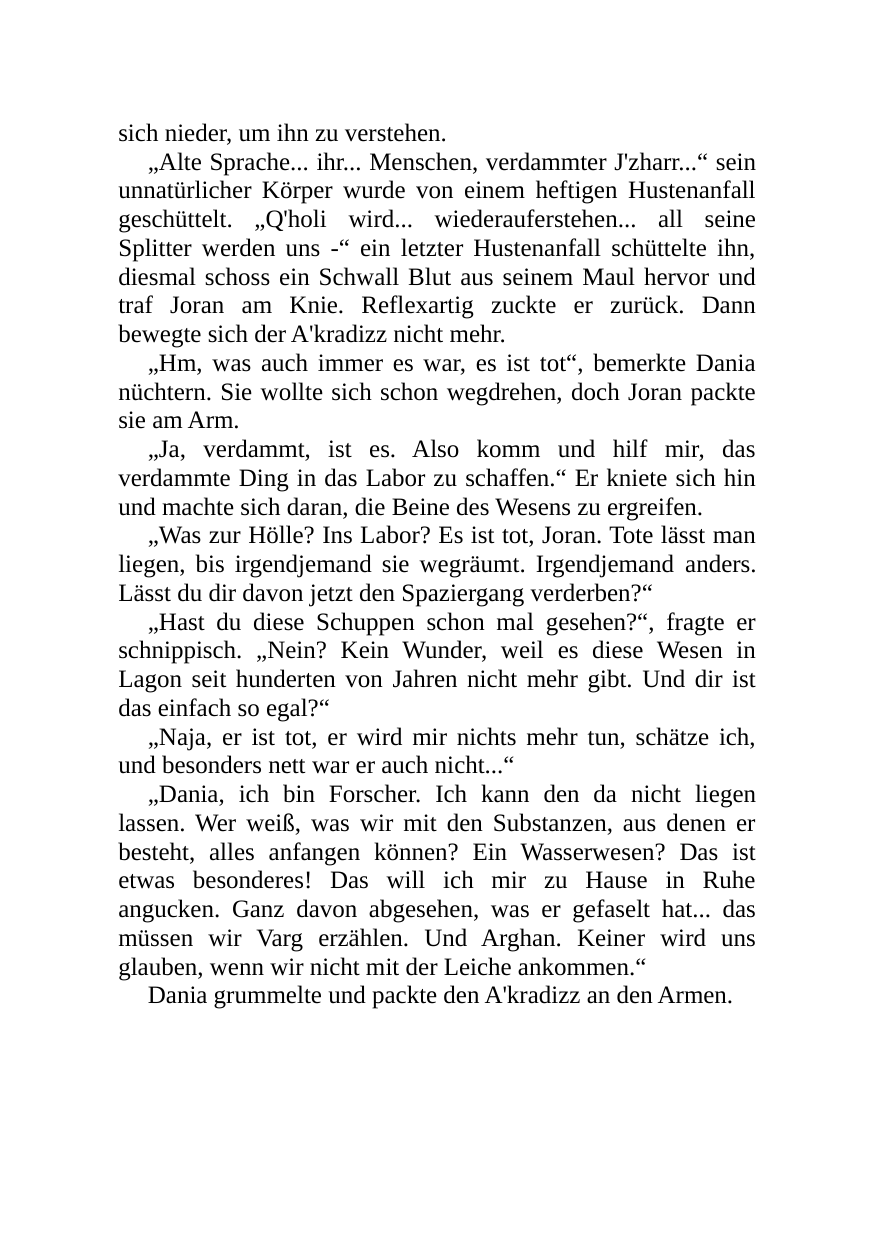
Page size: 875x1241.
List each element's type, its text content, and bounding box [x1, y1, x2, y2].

text sich nieder, um ihn zu verstehen. [118, 118, 756, 147]
text „Naja, er ist tot, er wird mir nichts mehr tun, schätze ich, und besonders nett war er auch nicht...“ [118, 722, 756, 779]
text Dania grummelte und packte den A'kradizz an den Armen. [118, 981, 756, 1009]
text „Alte Sprache... ihr... Menschen, verdammter J'zharr...“ sein unnatürlicher Körper wurde von einem heftigen Hustenanfall geschüttelt. „Q'holi wird... wiederauferstehen... all seine Splitter werden uns -“ ein letzter Hustenanfall schüttelte ihn, diesmal schoss ein Schwall Blut aus seinem Maul hervor und traf Joran am Knie. Reflexartig zuckte er zurück. Dann bewegte sich der A'kradizz nicht mehr. [118, 147, 756, 348]
text „Hast du diese Schuppen schon mal gesehen?“, fragte er schnippisch. „Nein? Kein Wunder, weil es diese Wesen in Lagon seit hunderten von Jahren nicht mehr gibt. Und dir ist das einfach so egal?“ [118, 607, 756, 722]
text „Was zur Hölle? Ins Labor? Es ist tot, Joran. Tote lässt man liegen, bis irgendjemand sie wegräumt. Irgendjemand anders. Lässt du dir davon jetzt den Spaziergang verderben?“ [118, 521, 756, 607]
text „Hm, was auch immer es war, es ist tot“, bemerkte Dania nüchtern. Sie wollte sich schon wegdrehen, doch Joran packte sie am Arm. [118, 348, 756, 434]
text „Dania, ich bin Forscher. Ich kann den da nicht liegen lassen. Wer weiß, was wir mit den Substanzen, aus denen er besteht, alles anfangen können? Ein Wasserwesen? Das ist etwas besonderes! Das will ich mir zu Hause in Ruhe angucken. Ganz davon abgesehen, was er gefaselt hat... das müssen wir Varg erzählen. Und Arghan. Keiner wird uns glauben, wenn wir nicht mit der Leiche ankommen.“ [118, 779, 756, 981]
text „Ja, verdammt, ist es. Also komm und hilf mir, das verdammte Ding in das Labor zu schaffen.“ Er kniete sich hin und machte sich daran, die Beine des Wesens zu ergreifen. [118, 434, 756, 521]
